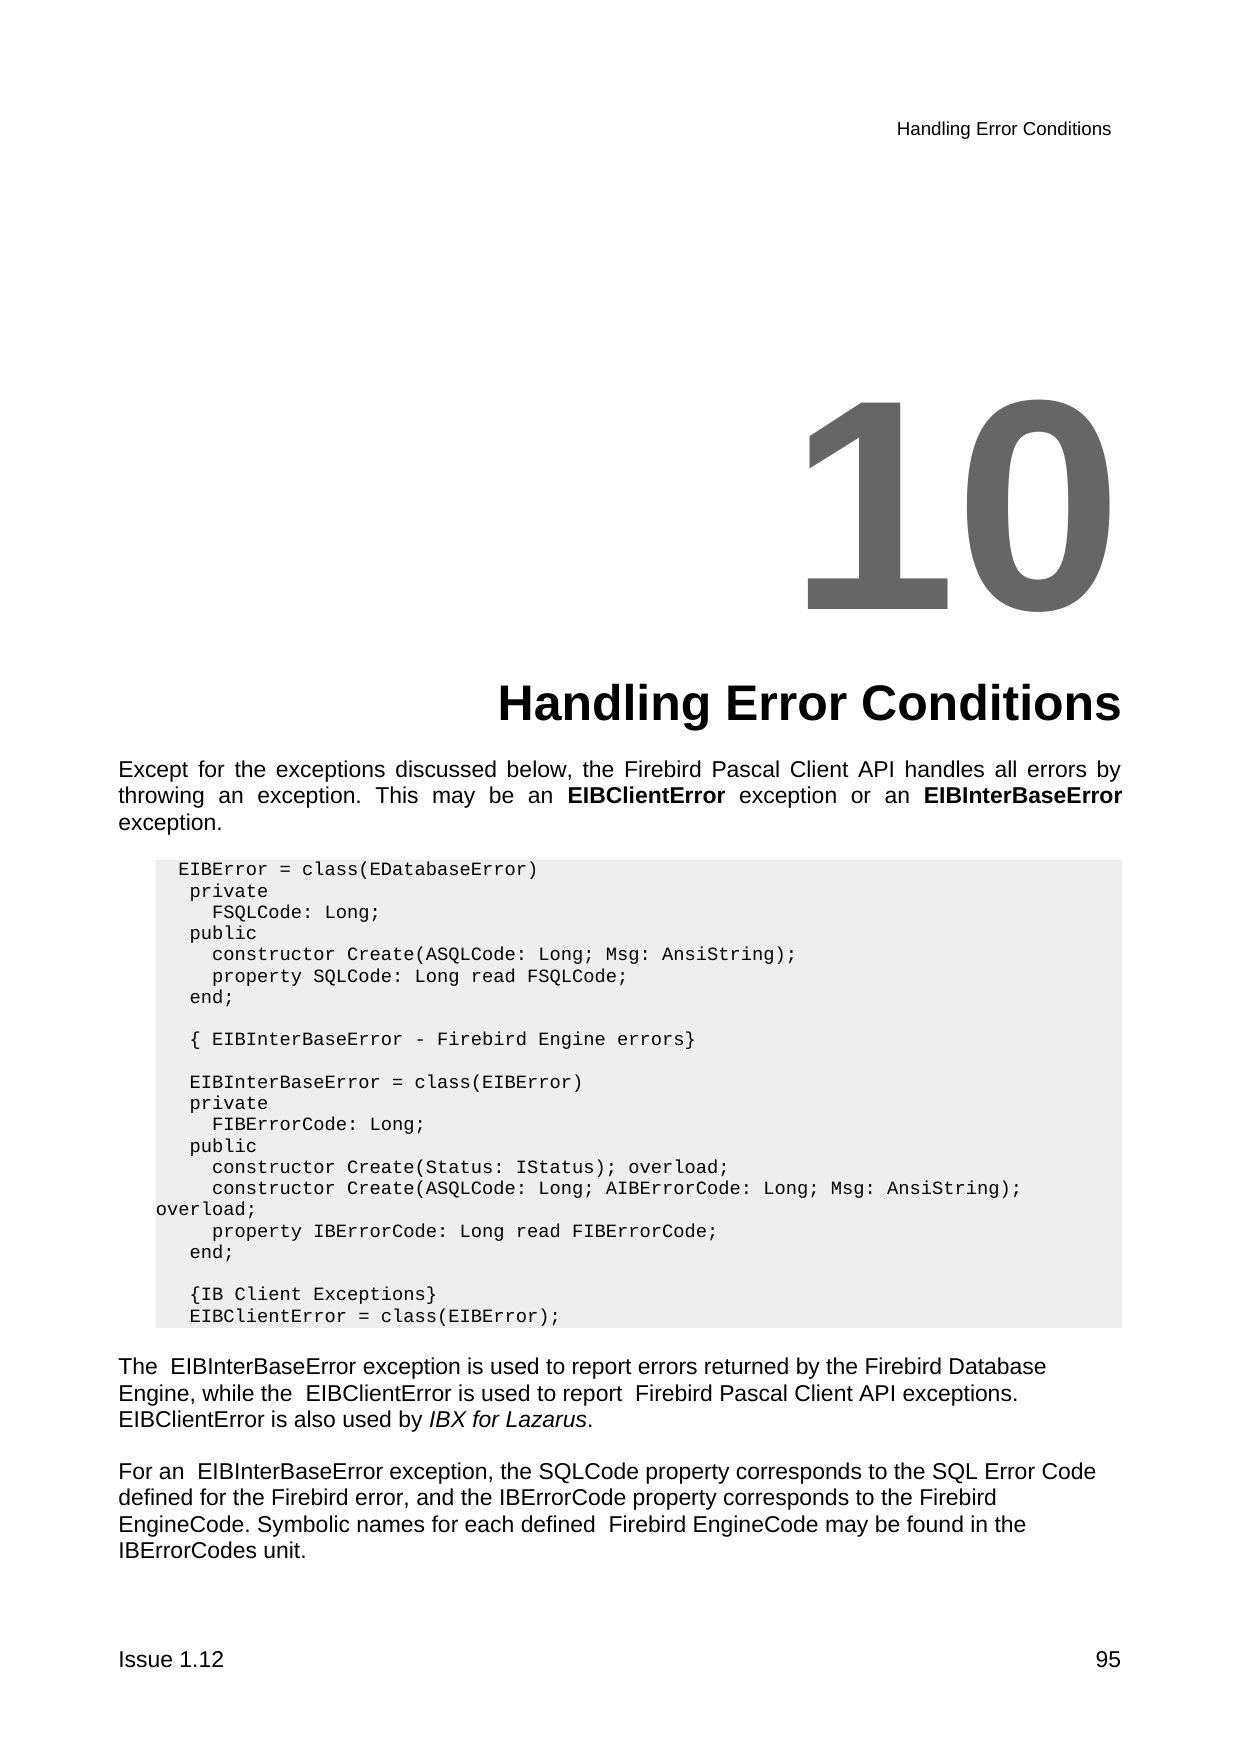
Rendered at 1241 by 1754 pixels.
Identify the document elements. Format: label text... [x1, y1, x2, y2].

text The EIBInterBaseError exception is used to report errors returned by the Firebird Database Engine, while the EIBClientError is used to report Firebird Pascal Client API exceptions. EIBClientError is also used by IBX for Lazarus. [118, 1353, 1122, 1432]
text property SQLCode: Long read FSQLCode; [156, 966, 1122, 988]
text public [156, 924, 1122, 945]
text { EIBInterBaseError - Firebird Engine errors} [156, 1030, 1122, 1051]
text property IBErrorCode: Long read FIBErrorCode; [156, 1221, 1122, 1243]
text For an EIBInterBaseError exception, the SQLCode property corresponds to the SQL Error Code defined for the Firebird error, and the IBErrorCode property corresponds to the Firebird EngineCode. Symbolic names for each defined Firebird EngineCode may be found in the IBErrorCodes unit. [118, 1458, 1122, 1563]
text private [156, 1094, 1122, 1115]
subtitle Handling Error Conditions [81, 328, 1122, 731]
text end; [156, 988, 1122, 1009]
text FIBErrorCode: Long; [156, 1115, 1122, 1136]
text end; [156, 1243, 1122, 1264]
text EIBError = class(EDatabaseError) [156, 860, 1122, 881]
text constructor Create(ASQLCode: Long; Msg: AnsiString); [156, 945, 1122, 966]
text FSQLCode: Long; [156, 903, 1122, 924]
text constructor Create(Status: IStatus); overload; [156, 1158, 1122, 1179]
text {IB Client Exceptions} [156, 1285, 1122, 1306]
text constructor Create(ASQLCode: Long; AIBErrorCode: Long; Msg: AnsiString); overload; [156, 1179, 1122, 1221]
text EIBClientError = class(EIBError); [156, 1306, 1122, 1328]
text Except for the exceptions discussed below, the Firebird Pascal Client API handles all errors by throwing an exception. This may be an EIBClientError exception or an EIBInterBaseError exception. [118, 756, 1122, 835]
text public [156, 1136, 1122, 1158]
text private [156, 881, 1122, 903]
text EIBInterBaseError = class(EIBError) [156, 1073, 1122, 1094]
